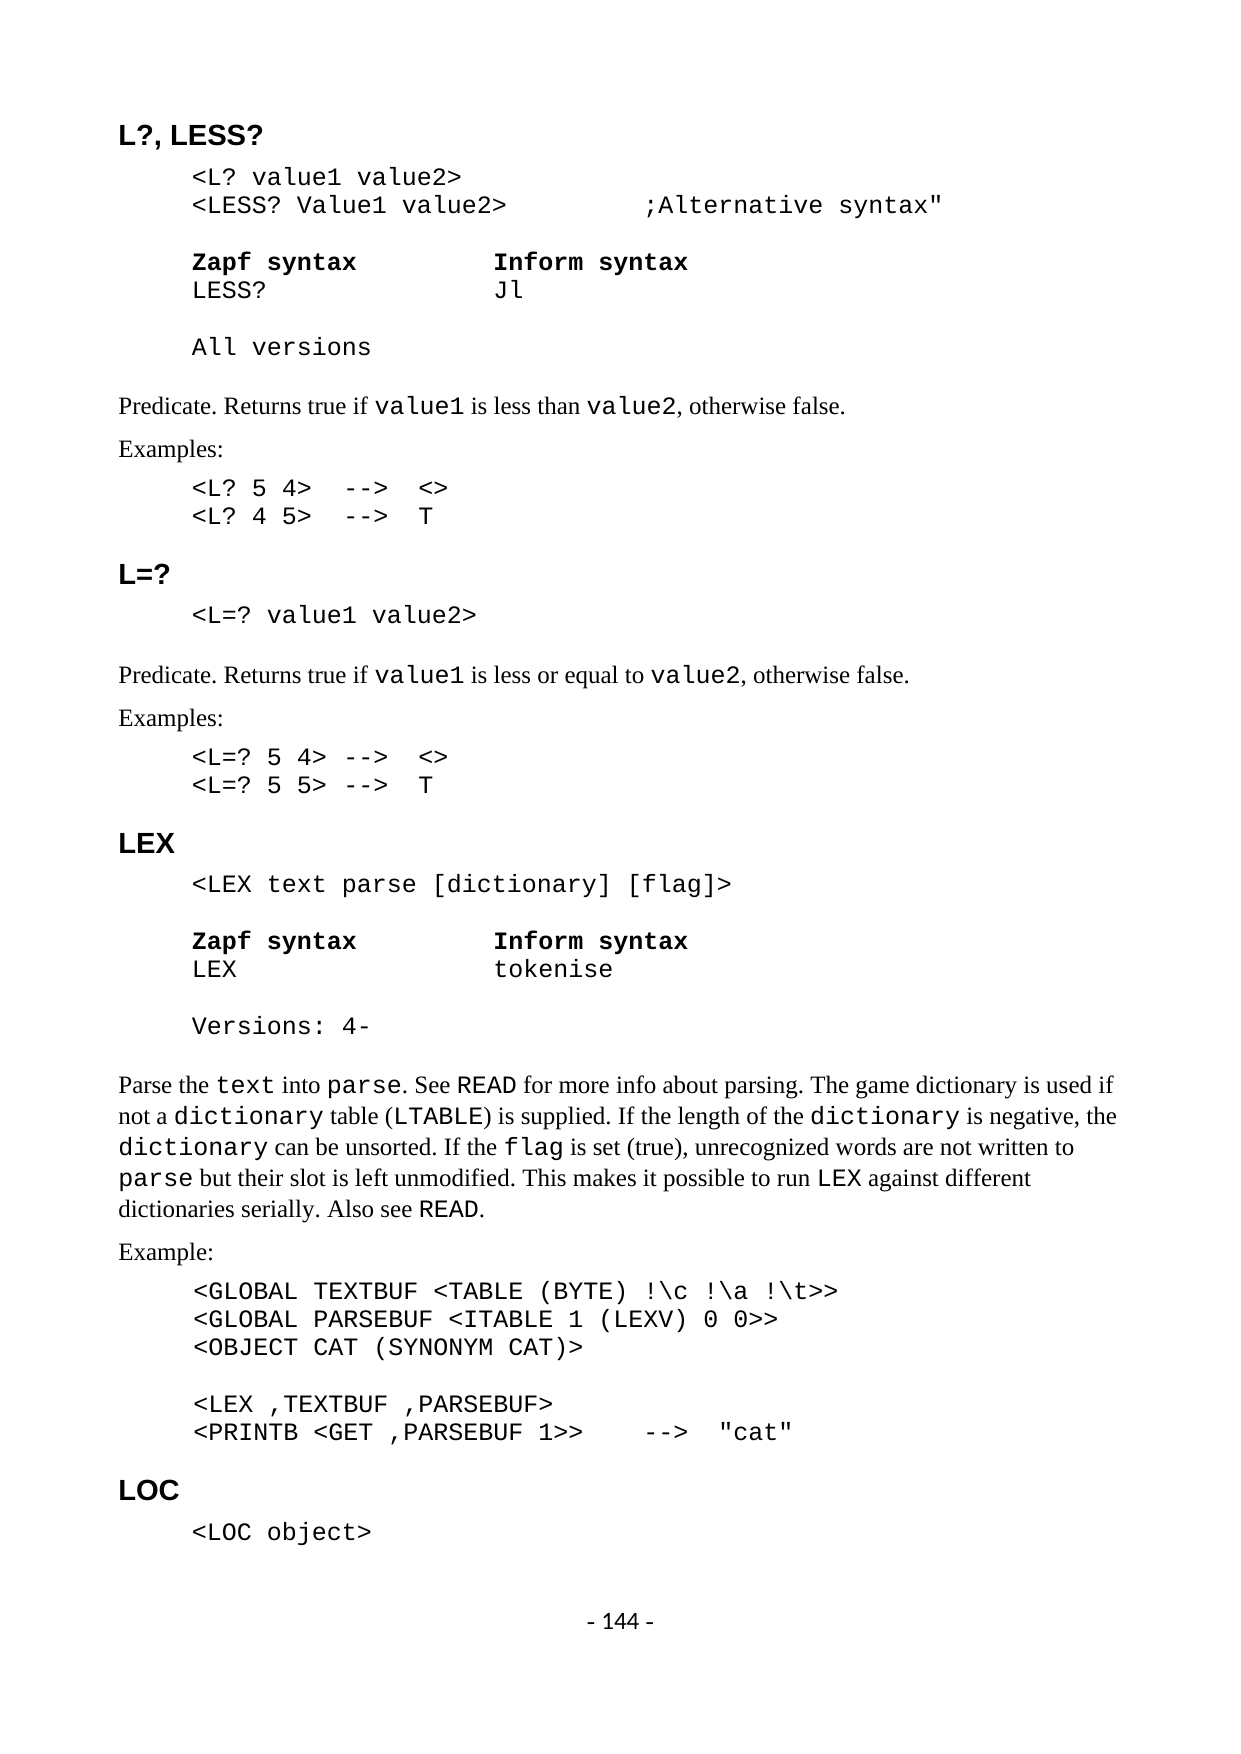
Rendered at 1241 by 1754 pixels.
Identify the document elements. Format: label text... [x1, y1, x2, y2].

text Examples: [118, 434, 1122, 463]
text Zapf syntax Inform syntax [192, 249, 1122, 277]
text LESS? Jl [192, 277, 1122, 306]
text Versions: 4- [192, 1014, 1122, 1042]
text Examples: [118, 703, 1122, 732]
text <LEX text parse [dictionary] [flag]> [192, 872, 1122, 900]
text All versions [192, 334, 1122, 362]
subtitle L=? [43, 557, 1122, 591]
text LEX tokenise [192, 957, 1122, 985]
text <LOC object> [192, 1519, 1122, 1548]
text Example: [118, 1237, 1122, 1266]
subtitle LOC [43, 1473, 1122, 1507]
text <L=? 5 4> --> <> <L=? 5 5> --> T [192, 744, 1122, 801]
text <L? value1 value2> <LESS? Value1 value2> ;Alternative syntax" [192, 164, 1122, 221]
text <GLOBAL TEXTBUF <TABLE (BYTE) !\c !\a !\t>> <GLOBAL PARSEBUF <ITABLE 1 (LEXV) 0 0>> <OBJECT CAT (SYNONYM CAT)> <LEX ,TEXTBUF ,PARSEBUF> <PRINTB <GET ,PARSEBUF 1>> --> "cat" [118, 1278, 1122, 1448]
text Zapf syntax Inform syntax [192, 929, 1122, 957]
subtitle LEX [43, 826, 1122, 859]
text <L=? value1 value2> [192, 603, 1122, 631]
subtitle L?, LESS? [43, 118, 1122, 152]
text Predicate. Returns true if value1 is less than value2, otherwise false. [118, 391, 1122, 422]
text Predicate. Returns true if value1 is less or equal to value2, otherwise false. [118, 660, 1122, 691]
text <L? 5 4> --> <> <L? 4 5> --> T [192, 475, 1122, 532]
text Parse the text into parse. See READ for more info about parsing. The game dictionary is used if not a dictionary table (LTABLE) is supplied. If the length of the dictionary is negative, the dictionary can be unsorted. If the flag is set (true), unrecognized words are not written to parse but their slot is left unmodified. This makes it possible to run LEX against different dictionaries serially. Also see READ. [118, 1070, 1122, 1224]
